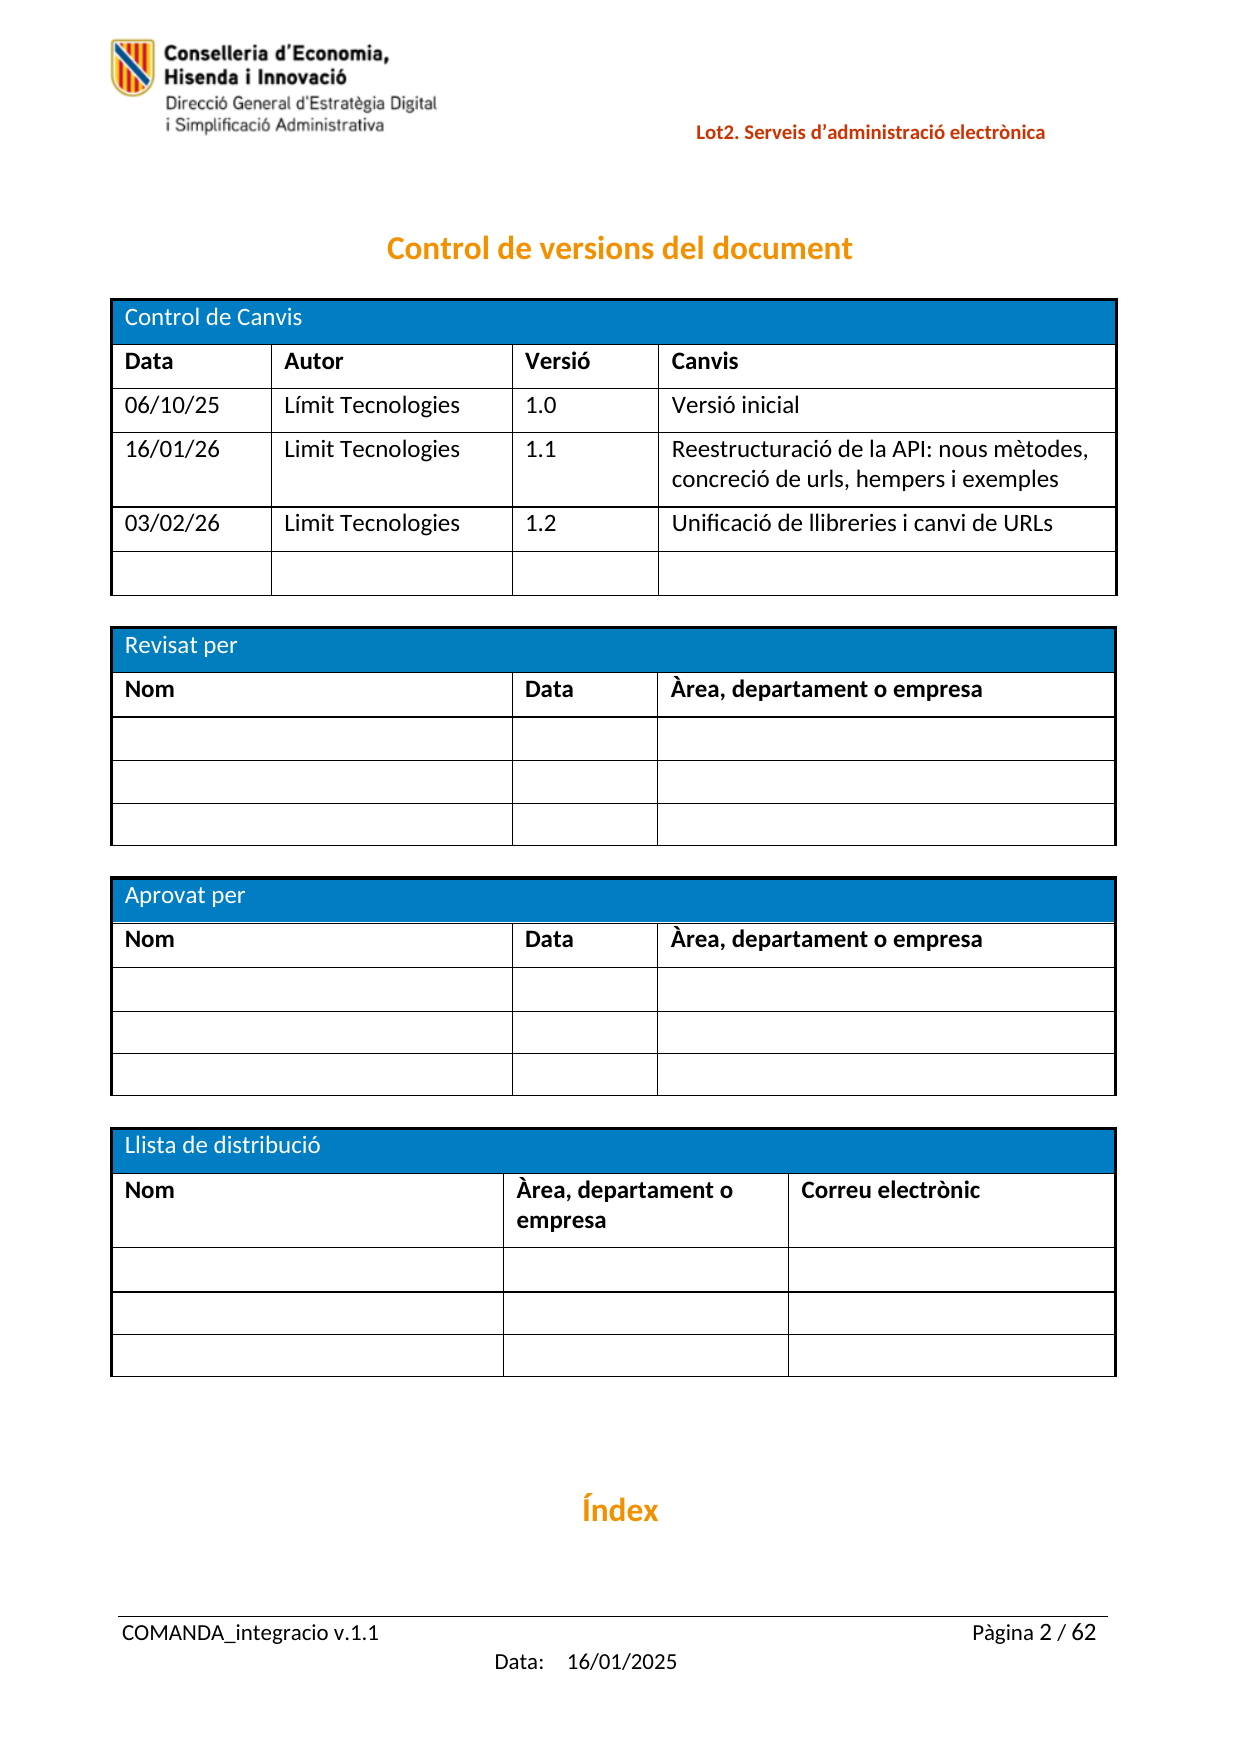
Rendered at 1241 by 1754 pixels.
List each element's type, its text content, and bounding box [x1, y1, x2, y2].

table_cell [272, 552, 512, 594]
table_cell [789, 1248, 1114, 1291]
table_header Control de Canvis [113, 301, 1115, 344]
table_cell [513, 761, 657, 803]
table_cell [113, 761, 512, 803]
table_cell Àrea, departament o empresa [658, 673, 1114, 716]
table_cell [513, 552, 658, 594]
table_cell [113, 1248, 503, 1291]
table_cell [113, 552, 271, 594]
table_cell [658, 1012, 1114, 1053]
table_cell [113, 968, 512, 1011]
subtitle Control de versions del document [118, 227, 1122, 268]
table_cell [113, 1054, 512, 1095]
table_cell [789, 1335, 1114, 1376]
table_cell Limit Tecnologies [272, 508, 512, 551]
table_cell [513, 968, 657, 1011]
table_cell Versió inicial [659, 389, 1115, 432]
table_cell 1.0 [513, 389, 658, 432]
table_cell [504, 1293, 788, 1333]
table_cell Unificació de llibreries i canvi de URLs [659, 508, 1115, 551]
table_cell Nom [113, 924, 512, 967]
table_cell Nom [113, 1174, 503, 1247]
table_cell [658, 804, 1114, 845]
table_cell Límit Tecnologies [272, 389, 512, 432]
table_cell [658, 968, 1114, 1011]
table_cell 16/01/26 [113, 433, 271, 506]
table_cell Versió [513, 345, 658, 388]
table_cell Autor [272, 345, 512, 388]
table_cell [513, 1054, 657, 1095]
table_cell [504, 1335, 788, 1376]
table_cell 1.1 [513, 433, 658, 506]
table_cell [789, 1293, 1114, 1333]
table_cell [113, 1293, 503, 1333]
table_cell 1.2 [513, 508, 658, 551]
table_cell [658, 761, 1114, 803]
table_cell [513, 804, 657, 845]
table_cell [113, 718, 512, 760]
table_cell [113, 1012, 512, 1053]
table_cell Data [513, 924, 657, 967]
table_cell Limit Tecnologies [272, 433, 512, 506]
table_cell 06/10/25 [113, 389, 271, 432]
table_cell [659, 552, 1115, 594]
picture [100, 26, 467, 156]
table_cell Canvis [659, 345, 1115, 388]
table_cell Àrea, departament o empresa [658, 924, 1114, 967]
table_cell 03/02/26 [113, 508, 271, 551]
text Índex [118, 1489, 1122, 1529]
table_cell [513, 1012, 657, 1053]
table_cell [658, 1054, 1114, 1095]
table_header Aprovat per [113, 880, 1114, 922]
table_cell [113, 1335, 503, 1376]
table_cell Àrea, departament o empresa [504, 1174, 788, 1247]
table_cell Data [513, 673, 657, 716]
table_cell Nom [113, 673, 512, 716]
table_cell [658, 718, 1114, 760]
table_cell Reestructuració de la API: nous mètodes, concreció de urls, hempers i exemples [659, 433, 1115, 506]
table_cell [504, 1248, 788, 1291]
table_header Revisat per [113, 629, 1114, 672]
table_cell [513, 718, 657, 760]
table_header Llista de distribució [113, 1130, 1114, 1173]
table_cell Data [113, 345, 271, 388]
table_cell Correu electrònic [789, 1174, 1114, 1247]
table_cell [113, 804, 512, 845]
